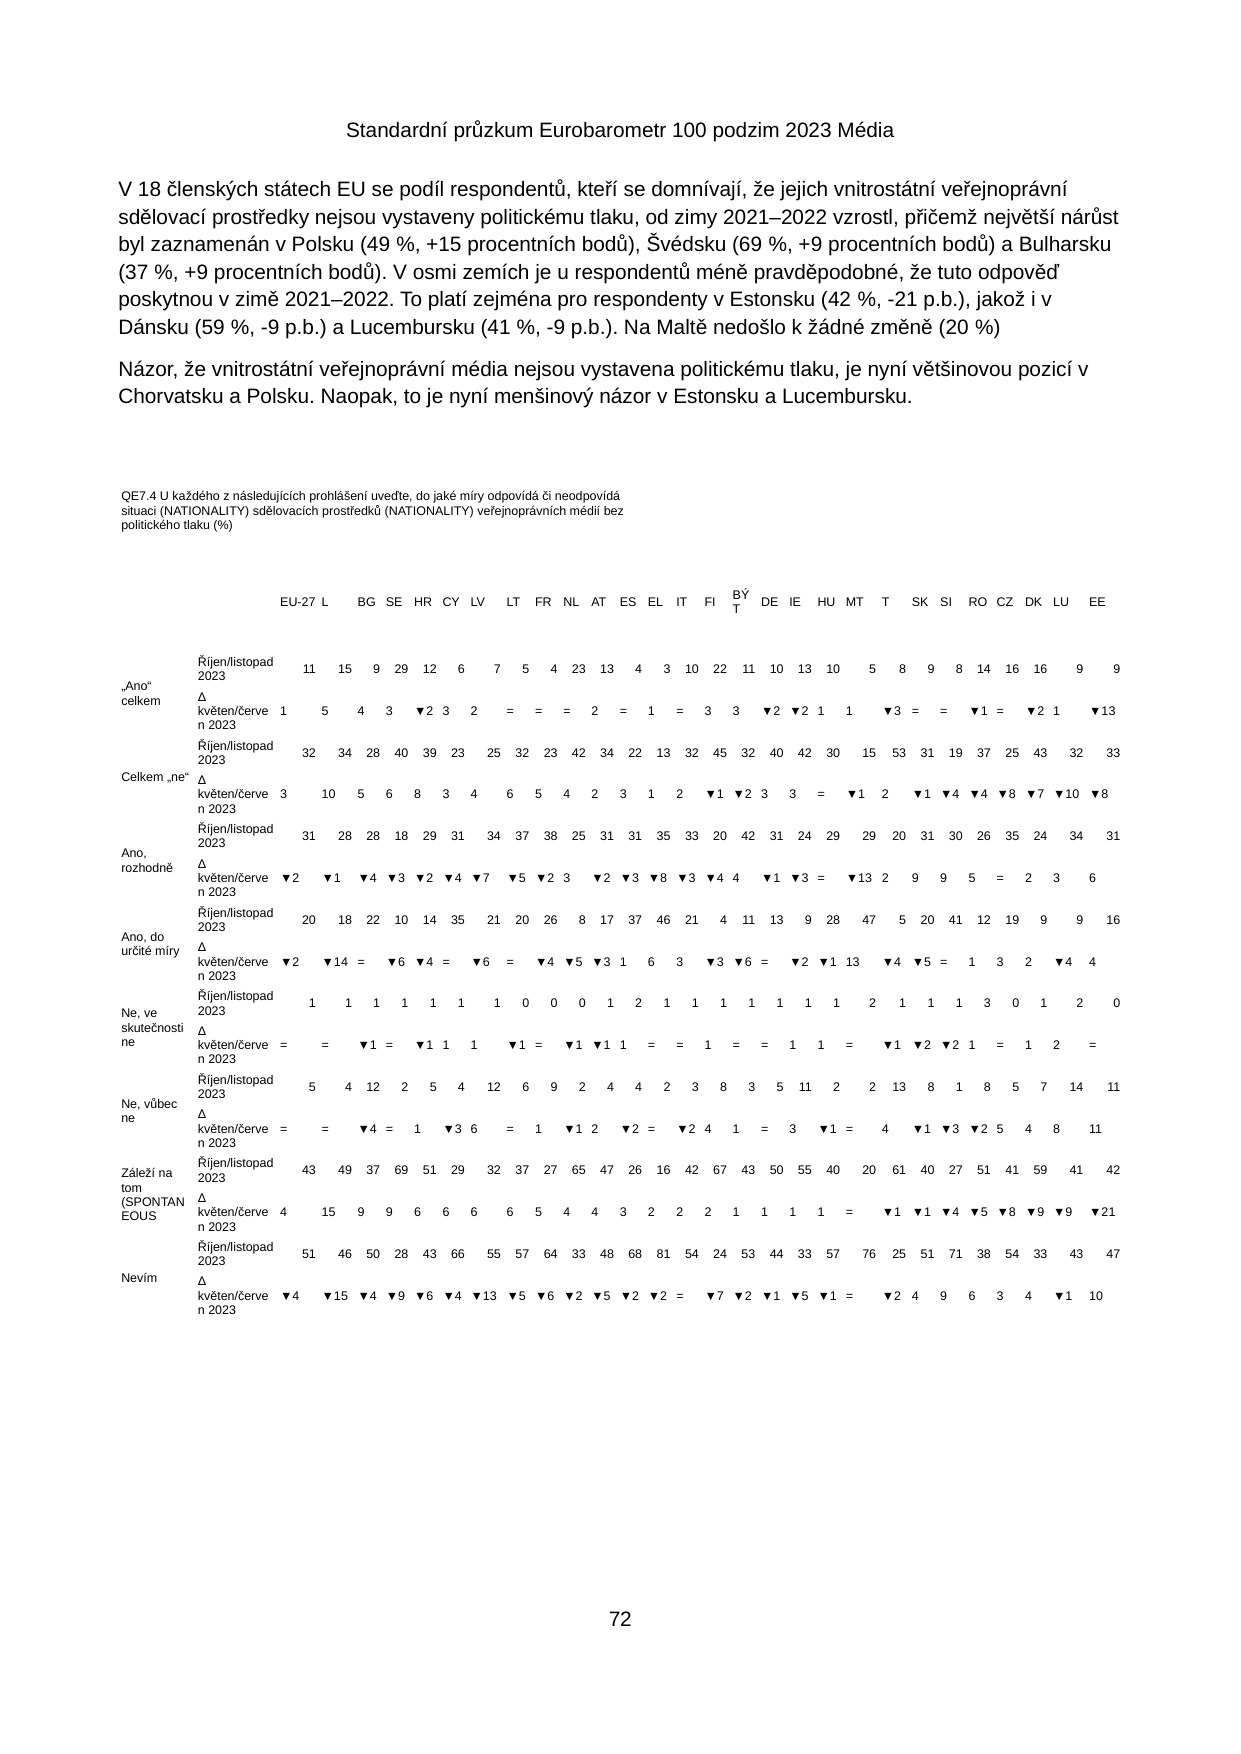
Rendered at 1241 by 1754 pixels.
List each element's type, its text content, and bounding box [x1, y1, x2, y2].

table_cell ▼1 [758, 853, 786, 902]
table_cell EE [1086, 585, 1123, 619]
table_header [937, 468, 965, 552]
table_cell 4 [617, 1069, 645, 1104]
table_cell ▼3 [617, 853, 645, 902]
table_cell [504, 552, 532, 585]
table_cell = [994, 1020, 1022, 1069]
table_cell ▼9 [383, 1271, 411, 1320]
table_cell 2 [673, 770, 701, 819]
table_cell = [758, 1104, 786, 1153]
table_cell 40 [758, 735, 786, 770]
table_cell 4 [319, 1069, 354, 1104]
table_cell 51 [277, 1236, 318, 1271]
table_cell 5 [411, 1069, 439, 1104]
table_cell 1 [937, 986, 965, 1020]
table_cell 35 [994, 819, 1022, 853]
table_cell 46 [645, 902, 673, 937]
table_header [673, 468, 701, 552]
table_cell 40 [383, 735, 411, 770]
table_cell 25 [879, 1236, 909, 1271]
table_cell 2 [468, 686, 503, 735]
table_cell ▼6 [532, 1271, 560, 1320]
table_cell 31 [439, 819, 467, 853]
table_cell 31 [909, 819, 937, 853]
table_cell 23 [532, 735, 560, 770]
table_cell ▼4 [532, 937, 560, 986]
table_cell = [645, 1020, 673, 1069]
table_cell DE [758, 585, 786, 619]
table_cell 9 [532, 1069, 560, 1104]
table_cell = [504, 937, 532, 986]
table_cell ▼2 [277, 937, 318, 986]
table_cell [468, 552, 503, 585]
table_cell ▼13 [843, 853, 879, 902]
table_cell 1 [701, 986, 729, 1020]
table_cell 1 [701, 1020, 729, 1069]
table_cell ▼2 [786, 937, 814, 986]
table_cell [468, 619, 503, 652]
table_cell 37 [617, 902, 645, 937]
table_cell = [319, 1104, 354, 1153]
table_cell AT [588, 585, 617, 619]
text Názor, že vnitrostátní veřejnoprávní média nejsou vystavena politickému tlaku, je nyní většinovou pozicí v Chorvatsku a Polsku. Naopak, to je nyní menšinový názor v Estonsku a Lucembursku. [118, 357, 1122, 408]
table_cell 5 [532, 770, 560, 819]
table_cell ▼13 [468, 1271, 503, 1320]
table_cell Δ květen/červen 2023 [195, 1188, 277, 1236]
table_cell 5 [355, 770, 383, 819]
table_cell [383, 619, 411, 652]
table_cell 27 [937, 1153, 965, 1187]
table_cell Říjen/listopad 2023 [195, 902, 277, 937]
table_cell ▼2 [617, 1104, 645, 1153]
table_cell 71 [937, 1236, 965, 1271]
table_cell [277, 552, 318, 585]
table_cell 11 [1086, 1069, 1123, 1104]
table_cell 28 [814, 902, 843, 937]
table_cell [814, 619, 843, 652]
table_cell 10 [383, 902, 411, 937]
table_cell ▼4 [355, 853, 383, 902]
table_cell SE [383, 585, 411, 619]
table_cell 33 [673, 819, 701, 853]
table_cell 33 [786, 1236, 814, 1271]
table_cell 1 [814, 986, 843, 1020]
table_cell = [504, 686, 532, 735]
table_cell ▼7 [468, 853, 503, 902]
table_cell ▼7 [701, 1271, 729, 1320]
table_cell 10 [758, 652, 786, 686]
table_cell 65 [560, 1153, 588, 1187]
table_cell LV [468, 585, 503, 619]
table_cell = [383, 1020, 411, 1069]
table_cell [909, 552, 937, 585]
table_cell 1 [758, 1188, 786, 1236]
table_cell 1 [468, 986, 503, 1020]
table_cell 28 [355, 819, 383, 853]
table_cell 6 [439, 1188, 467, 1236]
table_cell [701, 619, 729, 652]
table_cell 9 [909, 853, 937, 902]
table_cell 31 [758, 819, 786, 853]
table_cell 41 [937, 902, 965, 937]
table_cell ▼4 [879, 937, 909, 986]
table_cell 30 [814, 735, 843, 770]
table_cell ▼5 [786, 1271, 814, 1320]
table_cell 9 [355, 652, 383, 686]
table_cell ▼3 [786, 853, 814, 902]
table_cell 4 [909, 1271, 937, 1320]
table_cell 14 [411, 902, 439, 937]
table_cell 9 [1050, 652, 1086, 686]
table_cell 4 [468, 770, 503, 819]
table_cell = [758, 1020, 786, 1069]
table_cell 54 [673, 1236, 701, 1271]
table_cell 1 [319, 986, 354, 1020]
table_cell Říjen/listopad 2023 [195, 735, 277, 770]
table_cell 1 [439, 986, 467, 1020]
table_cell 2 [843, 1069, 879, 1104]
table_cell [937, 552, 965, 585]
table_cell [532, 552, 560, 585]
table_cell 42 [1086, 1153, 1123, 1187]
table_cell [645, 619, 673, 652]
table_cell 29 [814, 819, 843, 853]
table_cell 32 [277, 735, 318, 770]
table_cell ▼3 [701, 937, 729, 986]
table_cell 32 [1050, 735, 1086, 770]
table_cell 4 [617, 652, 645, 686]
table_cell 9 [1022, 902, 1050, 937]
table_cell ▼2 [588, 853, 617, 902]
table_cell 31 [1086, 819, 1123, 853]
table_cell 12 [355, 1069, 383, 1104]
table_cell 1 [730, 1188, 758, 1236]
table_cell = [277, 1020, 318, 1069]
table_cell [1086, 619, 1123, 652]
table_cell 35 [645, 819, 673, 853]
table_cell [1050, 552, 1086, 585]
table_cell 1 [843, 686, 879, 735]
table_cell [786, 619, 814, 652]
table_cell Δ květen/červen 2023 [195, 686, 277, 735]
table_cell 32 [673, 735, 701, 770]
table_cell [118, 619, 195, 652]
table_cell L [319, 585, 354, 619]
table_cell „Ano“ celkem [118, 652, 195, 735]
table_cell 54 [994, 1236, 1022, 1271]
table_cell 20 [277, 902, 318, 937]
table_cell 30 [937, 819, 965, 853]
table_cell ▼5 [909, 937, 937, 986]
table_cell 3 [786, 770, 814, 819]
table_cell 1 [277, 986, 318, 1020]
table_cell [994, 619, 1022, 652]
table_cell HU [814, 585, 843, 619]
table_header [1086, 468, 1123, 552]
table_cell 1 [786, 986, 814, 1020]
table_cell [879, 552, 909, 585]
table_cell ▼1 [560, 1020, 588, 1069]
table_cell 6 [1086, 853, 1123, 902]
table_cell 40 [814, 1153, 843, 1187]
table_cell HR [411, 585, 439, 619]
table_cell 2 [645, 1069, 673, 1104]
table_cell 34 [468, 819, 503, 853]
table_cell [965, 552, 993, 585]
table_cell ▼5 [504, 853, 532, 902]
table_cell ▼2 [673, 1104, 701, 1153]
table_cell ▼2 [617, 1271, 645, 1320]
table_cell 3 [439, 686, 467, 735]
table_cell 22 [701, 652, 729, 686]
table_cell 57 [504, 1236, 532, 1271]
table_cell 31 [588, 819, 617, 853]
table_cell ▼1 [909, 1188, 937, 1236]
table_cell = [937, 686, 965, 735]
table_cell EU-27 [277, 585, 318, 619]
table_cell [355, 619, 383, 652]
table_cell MT [843, 585, 879, 619]
table_cell 9 [909, 652, 937, 686]
table_cell ▼2 [786, 686, 814, 735]
table_cell 47 [1086, 1236, 1123, 1271]
table_cell = [994, 853, 1022, 902]
table_cell = [994, 686, 1022, 735]
table_cell 33 [1086, 735, 1123, 770]
table_cell 16 [645, 1153, 673, 1187]
table_header [879, 468, 909, 552]
table_cell 23 [560, 652, 588, 686]
table_cell 34 [319, 735, 354, 770]
table_cell 55 [786, 1153, 814, 1187]
table_cell ▼2 [730, 1271, 758, 1320]
table_cell ▼9 [1022, 1188, 1050, 1236]
table_cell 2 [1050, 1020, 1086, 1069]
table_cell 2 [843, 986, 879, 1020]
table_cell [383, 552, 411, 585]
table_cell 8 [1050, 1104, 1086, 1153]
table_cell 3 [673, 937, 701, 986]
table_cell ▼1 [319, 853, 354, 902]
table_cell 4 [560, 770, 588, 819]
table_cell 19 [937, 735, 965, 770]
table_cell ▼2 [411, 686, 439, 735]
table_cell 1 [937, 1069, 965, 1104]
table_cell 10 [673, 652, 701, 686]
table_cell 1 [645, 986, 673, 1020]
table_cell ▼1 [355, 1020, 383, 1069]
table_cell 64 [532, 1236, 560, 1271]
table_cell ▼1 [843, 770, 879, 819]
table_cell 11 [786, 1069, 814, 1104]
table_cell 8 [937, 652, 965, 686]
table_cell [758, 552, 786, 585]
table_cell NL [560, 585, 588, 619]
table_cell 9 [786, 902, 814, 937]
table_cell ▼5 [560, 937, 588, 986]
table_cell ▼9 [1050, 1188, 1086, 1236]
table_header [843, 468, 879, 552]
table_cell 0 [1086, 986, 1123, 1020]
table_cell 11 [730, 652, 758, 686]
table_cell ▼4 [355, 1271, 383, 1320]
table_cell 0 [504, 986, 532, 1020]
table_cell [645, 552, 673, 585]
table_cell Δ květen/červen 2023 [195, 1271, 277, 1320]
table_cell 1 [439, 1020, 467, 1069]
table_cell 53 [730, 1236, 758, 1271]
table_cell 3 [277, 770, 318, 819]
table_cell [1022, 619, 1050, 652]
table_cell 28 [355, 735, 383, 770]
table_cell 3 [383, 686, 411, 735]
table_cell 2 [645, 1188, 673, 1236]
table_cell 8 [965, 1069, 993, 1104]
table_cell = [532, 1020, 560, 1069]
table_header [645, 468, 673, 552]
table_cell 15 [319, 652, 354, 686]
table_cell 76 [843, 1236, 879, 1271]
table_cell 5 [965, 853, 993, 902]
table_cell 22 [617, 735, 645, 770]
table_cell 5 [994, 1104, 1022, 1153]
table_cell 24 [1022, 819, 1050, 853]
table_cell 23 [439, 735, 467, 770]
table_cell 12 [411, 652, 439, 686]
table_cell = [843, 1104, 879, 1153]
table_cell [730, 552, 758, 585]
table_cell Říjen/listopad 2023 [195, 1153, 277, 1187]
table_cell 42 [560, 735, 588, 770]
table_cell = [532, 686, 560, 735]
table_cell 46 [319, 1236, 354, 1271]
table_cell ▼1 [879, 1020, 909, 1069]
table_cell ▼2 [909, 1020, 937, 1069]
table_cell RO [965, 585, 993, 619]
table_cell 5 [532, 1188, 560, 1236]
table_cell 25 [468, 735, 503, 770]
table_cell 3 [994, 1271, 1022, 1320]
table_cell 3 [758, 770, 786, 819]
table_cell Říjen/listopad 2023 [195, 986, 277, 1020]
table_cell [532, 619, 560, 652]
table_cell Říjen/listopad 2023 [195, 1236, 277, 1271]
table_cell ▼1 [1050, 1271, 1086, 1320]
table_cell 43 [1050, 1236, 1086, 1271]
table_cell Celkem „ne“ [118, 735, 195, 819]
table_cell 2 [701, 1188, 729, 1236]
table_cell 4 [701, 902, 729, 937]
table_cell 28 [319, 819, 354, 853]
table_cell = [1086, 1020, 1123, 1069]
table_cell [560, 619, 588, 652]
table_cell = [814, 770, 843, 819]
table_cell 0 [994, 986, 1022, 1020]
table_header [909, 468, 937, 552]
table_cell = [383, 1104, 411, 1153]
table_cell ▼2 [730, 770, 758, 819]
table_cell ▼2 [411, 853, 439, 902]
table_cell 20 [843, 1153, 879, 1187]
table_cell 6 [965, 1271, 993, 1320]
table_cell ▼1 [588, 1020, 617, 1069]
table_cell 1 [814, 1020, 843, 1069]
table_cell 14 [965, 652, 993, 686]
table_cell 2 [879, 770, 909, 819]
table_cell ▼21 [1086, 1188, 1123, 1236]
table_cell 50 [355, 1236, 383, 1271]
table_cell ▼2 [532, 853, 560, 902]
table_cell 15 [843, 735, 879, 770]
table_cell 4 [1022, 1104, 1050, 1153]
table_cell 7 [1022, 1069, 1050, 1104]
table_cell SK [909, 585, 937, 619]
table_cell ▼1 [504, 1020, 532, 1069]
table_cell ▼4 [937, 770, 965, 819]
table_cell 3 [560, 853, 588, 902]
table_cell 32 [468, 1153, 503, 1187]
table_cell 1 [673, 986, 701, 1020]
table_cell 1 [786, 1188, 814, 1236]
table_cell DK [1022, 585, 1050, 619]
table_cell 29 [383, 652, 411, 686]
table_cell [1050, 619, 1086, 652]
table_cell 19 [994, 902, 1022, 937]
table_cell [730, 619, 758, 652]
table_cell 0 [532, 986, 560, 1020]
table_cell 6 [383, 770, 411, 819]
table_cell = [673, 686, 701, 735]
table_cell 11 [277, 652, 318, 686]
table_cell ▼3 [937, 1104, 965, 1153]
table_cell 51 [909, 1236, 937, 1271]
table_cell ▼1 [814, 937, 843, 986]
table_cell 1 [645, 770, 673, 819]
table_cell ▼1 [909, 770, 937, 819]
table_cell = [277, 1104, 318, 1153]
table_cell 28 [383, 1236, 411, 1271]
table_cell 5 [504, 652, 532, 686]
table_cell = [843, 1188, 879, 1236]
table_cell [965, 619, 993, 652]
table_cell 57 [814, 1236, 843, 1271]
table_cell ▼4 [937, 1188, 965, 1236]
table_cell 27 [532, 1153, 560, 1187]
table_cell [843, 552, 879, 585]
table_cell 8 [560, 902, 588, 937]
table_cell 4 [355, 686, 383, 735]
table_cell 20 [879, 819, 909, 853]
table_cell [118, 585, 195, 619]
table_cell 1 [588, 986, 617, 1020]
table_cell 21 [673, 902, 701, 937]
table_cell 5 [843, 652, 879, 686]
table_cell 4 [701, 1104, 729, 1153]
table_cell 13 [588, 652, 617, 686]
table_cell 42 [730, 819, 758, 853]
table_cell [1022, 552, 1050, 585]
table_cell 18 [383, 819, 411, 853]
table_header QE7.4 U každého z následujících prohlášení uveďte, do jaké míry odpovídá či neodpovídá situaci (NATIONALITY) sdělovacích prostředků (NATIONALITY) veřejnoprávních médií bez politického tlaku (%) [118, 468, 645, 552]
table_cell 31 [277, 819, 318, 853]
table_cell 1 [1022, 1020, 1050, 1069]
table_cell 1 [617, 1020, 645, 1069]
table_cell ▼2 [879, 1271, 909, 1320]
table_cell 2 [814, 1069, 843, 1104]
table_cell 2 [1022, 937, 1050, 986]
table_cell ▼4 [439, 1271, 467, 1320]
table_cell 2 [588, 686, 617, 735]
table_cell 43 [730, 1153, 758, 1187]
table_cell ▼1 [758, 1271, 786, 1320]
table_cell Říjen/listopad 2023 [195, 1069, 277, 1104]
table_cell [195, 619, 277, 652]
table_cell 2 [588, 1104, 617, 1153]
table_cell 11 [730, 902, 758, 937]
table_cell 13 [758, 902, 786, 937]
table_cell ▼4 [965, 770, 993, 819]
table_cell 37 [504, 819, 532, 853]
table_cell 25 [560, 819, 588, 853]
table_cell 33 [560, 1236, 588, 1271]
table_cell 6 [645, 937, 673, 986]
table_cell 3 [965, 986, 993, 1020]
table_cell = [560, 686, 588, 735]
table_cell [1086, 552, 1123, 585]
table_cell 29 [411, 819, 439, 853]
table_cell 2 [617, 986, 645, 1020]
table_cell 26 [532, 902, 560, 937]
table_cell 29 [843, 819, 879, 853]
table_cell Ano, do určité míry [118, 902, 195, 986]
table_cell = [758, 937, 786, 986]
table_header [965, 468, 993, 552]
table_cell 13 [645, 735, 673, 770]
table_cell 2 [673, 1188, 701, 1236]
table_cell 6 [439, 652, 467, 686]
table_cell [673, 552, 701, 585]
table_cell [937, 619, 965, 652]
table_cell [118, 552, 195, 585]
table_cell 9 [383, 1188, 411, 1236]
table_cell [617, 619, 645, 652]
table_cell [879, 619, 909, 652]
table_cell 29 [439, 1153, 467, 1187]
table_cell [701, 552, 729, 585]
table_cell IE [786, 585, 814, 619]
table_cell 61 [879, 1153, 909, 1187]
table_cell 14 [1050, 1069, 1086, 1104]
table_cell 20 [701, 819, 729, 853]
table_cell ▼1 [560, 1104, 588, 1153]
table_cell 37 [355, 1153, 383, 1187]
table_cell ▼4 [355, 1104, 383, 1153]
table_cell 1 [758, 986, 786, 1020]
table_cell [504, 619, 532, 652]
table_cell 21 [468, 902, 503, 937]
table_cell 1 [1050, 686, 1086, 735]
table_cell 1 [786, 1020, 814, 1069]
table_cell 2 [383, 1069, 411, 1104]
table_cell 53 [879, 735, 909, 770]
table_cell 9 [937, 853, 965, 902]
table_cell 3 [786, 1104, 814, 1153]
table_cell ▼6 [411, 1271, 439, 1320]
table_cell [994, 552, 1022, 585]
table_cell = [843, 1271, 879, 1320]
table_cell 3 [673, 1069, 701, 1104]
table_cell [588, 552, 617, 585]
table_cell 0 [560, 986, 588, 1020]
table_cell Záleží na tom (SPONTANEOUS [118, 1153, 195, 1236]
table_cell ▼4 [1050, 937, 1086, 986]
table_cell 2 [560, 1069, 588, 1104]
table_cell 22 [355, 902, 383, 937]
table_cell 5 [319, 686, 354, 735]
table_cell ▼5 [588, 1271, 617, 1320]
table_cell [439, 619, 467, 652]
table_cell = [673, 1271, 701, 1320]
table_cell 25 [994, 735, 1022, 770]
table_header [701, 468, 729, 552]
table_cell 1 [1022, 986, 1050, 1020]
table_header [786, 468, 814, 552]
table_cell 66 [439, 1236, 467, 1271]
table_cell EL [645, 585, 673, 619]
table_header [1022, 468, 1050, 552]
table_cell 1 [383, 986, 411, 1020]
table_cell 4 [588, 1069, 617, 1104]
table_cell [673, 619, 701, 652]
table_cell 59 [1022, 1153, 1050, 1187]
table_cell 39 [411, 735, 439, 770]
table_cell [355, 552, 383, 585]
table_cell ▼4 [411, 937, 439, 986]
table_cell Říjen/listopad 2023 [195, 652, 277, 686]
table_cell 4 [730, 853, 758, 902]
table_cell 50 [758, 1153, 786, 1187]
table_cell ▼2 [560, 1271, 588, 1320]
table_cell = [355, 937, 383, 986]
table_cell 4 [560, 1188, 588, 1236]
table_cell 48 [588, 1236, 617, 1271]
table_cell = [319, 1020, 354, 1069]
table_cell ▼4 [439, 853, 467, 902]
table_cell 34 [588, 735, 617, 770]
table_cell Říjen/listopad 2023 [195, 819, 277, 853]
table_cell 1 [965, 937, 993, 986]
table_cell [617, 552, 645, 585]
table_cell [411, 552, 439, 585]
table_cell = [909, 686, 937, 735]
table_cell 4 [1086, 937, 1123, 986]
table_cell 4 [277, 1188, 318, 1236]
table_cell 49 [319, 1153, 354, 1187]
table_cell 1 [879, 986, 909, 1020]
table_cell 26 [617, 1153, 645, 1187]
table_cell ▼14 [319, 937, 354, 986]
table_cell 43 [411, 1236, 439, 1271]
table_cell 6 [504, 770, 532, 819]
table_cell 8 [879, 652, 909, 686]
table_cell = [617, 686, 645, 735]
table_cell ▼1 [814, 1271, 843, 1320]
table_cell 6 [504, 1188, 532, 1236]
table_header [814, 468, 843, 552]
table_cell [758, 619, 786, 652]
table_cell ▼15 [319, 1271, 354, 1320]
table_cell [909, 619, 937, 652]
table_cell [560, 552, 588, 585]
table_cell LU [1050, 585, 1086, 619]
table_cell [439, 552, 467, 585]
table_cell 37 [965, 735, 993, 770]
table_header [1050, 468, 1086, 552]
table_cell [195, 585, 277, 619]
table_cell 35 [439, 902, 467, 937]
table_cell Ano, rozhodně [118, 819, 195, 902]
table_cell BÝT [730, 585, 758, 619]
table_cell ▼4 [277, 1271, 318, 1320]
table_cell 44 [758, 1236, 786, 1271]
table_cell 42 [673, 1153, 701, 1187]
table_cell ▼5 [504, 1271, 532, 1320]
table_cell 31 [617, 819, 645, 853]
table_cell ▼3 [588, 937, 617, 986]
table_cell ▼2 [645, 1271, 673, 1320]
table_cell ▼1 [909, 1104, 937, 1153]
table_cell ▼1 [701, 770, 729, 819]
table_cell 68 [617, 1236, 645, 1271]
table_cell 2 [1050, 986, 1086, 1020]
table_cell [277, 619, 318, 652]
table_cell ▼2 [937, 1020, 965, 1069]
table_cell 20 [909, 902, 937, 937]
table_cell 5 [758, 1069, 786, 1104]
table_cell [588, 619, 617, 652]
table_cell 15 [319, 1188, 354, 1236]
table_cell T [879, 585, 909, 619]
table_cell 43 [277, 1153, 318, 1187]
table_cell 3 [730, 686, 758, 735]
table_cell = [504, 1104, 532, 1153]
table_cell 3 [1050, 853, 1086, 902]
table_cell 4 [1022, 1271, 1050, 1320]
table_cell ES [617, 585, 645, 619]
table_cell 13 [843, 937, 879, 986]
table_cell Ne, ve skutečnosti ne [118, 986, 195, 1069]
table_cell ▼3 [383, 853, 411, 902]
table_cell 16 [1022, 652, 1050, 686]
table_cell 1 [730, 1104, 758, 1153]
table_cell 32 [504, 735, 532, 770]
table_cell 33 [1022, 1236, 1050, 1271]
table_cell 17 [588, 902, 617, 937]
table_cell 1 [532, 1104, 560, 1153]
table_cell 51 [411, 1153, 439, 1187]
table_cell ▼10 [1050, 770, 1086, 819]
table_cell [195, 552, 277, 585]
table_cell ▼2 [277, 853, 318, 902]
table_cell ▼3 [439, 1104, 467, 1153]
table_cell ▼8 [994, 1188, 1022, 1236]
table_cell FI [701, 585, 729, 619]
table_cell ▼3 [879, 686, 909, 735]
table_cell 2 [879, 853, 909, 902]
table_header [730, 468, 758, 552]
table_cell ▼13 [1086, 686, 1123, 735]
table_cell ▼7 [1022, 770, 1050, 819]
table_cell ▼5 [965, 1188, 993, 1236]
table_cell 16 [994, 652, 1022, 686]
table_cell 5 [277, 1069, 318, 1104]
table_cell Ne, vůbec ne [118, 1069, 195, 1153]
table_cell 6 [468, 1104, 503, 1153]
table_cell CY [439, 585, 467, 619]
table_cell 47 [588, 1153, 617, 1187]
table_cell ▼2 [1022, 686, 1050, 735]
table_cell 4 [879, 1104, 909, 1153]
table_cell 10 [1086, 1271, 1123, 1320]
table_cell Δ květen/červen 2023 [195, 1020, 277, 1069]
table_cell 42 [786, 735, 814, 770]
table_cell Δ květen/červen 2023 [195, 1104, 277, 1153]
table_cell FR [532, 585, 560, 619]
table_cell 67 [701, 1153, 729, 1187]
table_cell 10 [814, 652, 843, 686]
table_cell [411, 619, 439, 652]
table_cell 45 [701, 735, 729, 770]
table_cell 6 [504, 1069, 532, 1104]
table_cell 3 [617, 1188, 645, 1236]
table_cell 3 [439, 770, 467, 819]
table_cell 81 [645, 1236, 673, 1271]
text V 18 členských státech EU se podíl respondentů, kteří se domnívají, že jejich vnitrostátní veřejnoprávní sdělovací prostředky nejsou vystaveny politickému tlaku, od zimy 2021–2022 vzrostl, přičemž největší nárůst byl zaznamenán v Polsku (49 %, +15 procentních bodů), Švédsku (69 %, +9 procentních bodů) a Bulharsku (37 %, +9 procentních bodů). V osmi zemích je u respondentů méně pravděpodobné, že tuto odpověď poskytnou v zimě 2021–2022. To platí zejména pro respondenty v Estonsku (42 %, -21 p.b.), jakož i v Dánsku (59 %, -9 p.b.) a Lucembursku (41 %, -9 p.b.). Na Maltě nedošlo k žádné změně (20 %) [118, 177, 1122, 338]
table_cell ▼1 [879, 1188, 909, 1236]
table_cell [843, 619, 879, 652]
table_cell 8 [411, 770, 439, 819]
table_cell = [439, 937, 467, 986]
table_cell Δ květen/červen 2023 [195, 853, 277, 902]
table_cell 12 [965, 902, 993, 937]
table_cell = [730, 1020, 758, 1069]
table_cell 31 [909, 735, 937, 770]
table_cell 43 [1022, 735, 1050, 770]
table_cell 24 [701, 1236, 729, 1271]
table_header [994, 468, 1022, 552]
table_cell 1 [411, 986, 439, 1020]
table_cell = [673, 1020, 701, 1069]
table_cell 1 [909, 986, 937, 1020]
table_cell ▼1 [814, 1104, 843, 1153]
table_cell CZ [994, 585, 1022, 619]
table_cell 55 [468, 1236, 503, 1271]
table_cell 4 [588, 1188, 617, 1236]
table_cell = [645, 1104, 673, 1153]
table_cell 13 [786, 652, 814, 686]
table_cell 9 [1086, 652, 1123, 686]
table_cell 37 [504, 1153, 532, 1187]
table_cell 3 [701, 686, 729, 735]
table_cell ▼8 [1086, 770, 1123, 819]
table_cell 41 [994, 1153, 1022, 1187]
table_cell 1 [468, 1020, 503, 1069]
table_cell = [814, 853, 843, 902]
table_cell 10 [319, 770, 354, 819]
table_cell 8 [701, 1069, 729, 1104]
table_cell 5 [879, 902, 909, 937]
table_cell 34 [1050, 819, 1086, 853]
table_cell 8 [909, 1069, 937, 1104]
table_cell 11 [1086, 1104, 1123, 1153]
table_cell 26 [965, 819, 993, 853]
table_cell 5 [994, 1069, 1022, 1104]
table_cell ▼6 [383, 937, 411, 986]
table_cell 1 [814, 1188, 843, 1236]
table_cell 1 [814, 686, 843, 735]
table_cell 32 [730, 735, 758, 770]
table_cell 41 [1050, 1153, 1086, 1187]
table_cell [814, 552, 843, 585]
table_cell ▼1 [411, 1020, 439, 1069]
table_cell SI [937, 585, 965, 619]
table_cell 12 [468, 1069, 503, 1104]
table_cell 9 [1050, 902, 1086, 937]
table_cell 16 [1086, 902, 1123, 937]
table_cell ▼6 [468, 937, 503, 986]
table_cell 6 [468, 1188, 503, 1236]
table_cell 3 [617, 770, 645, 819]
table_cell 1 [730, 986, 758, 1020]
table_cell 1 [355, 986, 383, 1020]
table_cell [319, 619, 354, 652]
table_cell BG [355, 585, 383, 619]
table_cell 38 [965, 1236, 993, 1271]
table_cell 2 [1022, 853, 1050, 902]
table_cell 13 [879, 1069, 909, 1104]
table_cell ▼6 [730, 937, 758, 986]
table_cell 24 [786, 819, 814, 853]
table_cell 2 [588, 770, 617, 819]
table_cell 18 [319, 902, 354, 937]
table_cell 3 [730, 1069, 758, 1104]
table_cell ▼1 [965, 686, 993, 735]
table_cell ▼4 [701, 853, 729, 902]
table_cell 1 [617, 937, 645, 986]
table_cell 4 [439, 1069, 467, 1104]
table_cell Δ květen/červen 2023 [195, 937, 277, 986]
table_cell 3 [645, 652, 673, 686]
table_cell 1 [277, 686, 318, 735]
table_cell 47 [843, 902, 879, 937]
table_header [758, 468, 786, 552]
table_cell Δ květen/červen 2023 [195, 770, 277, 819]
table_cell 6 [411, 1188, 439, 1236]
table_cell 1 [965, 1020, 993, 1069]
table_cell = [937, 937, 965, 986]
table_cell [319, 552, 354, 585]
table_cell ▼8 [645, 853, 673, 902]
table_cell 1 [411, 1104, 439, 1153]
table_cell IT [673, 585, 701, 619]
table_cell 4 [532, 652, 560, 686]
table_cell 20 [504, 902, 532, 937]
table_cell ▼3 [673, 853, 701, 902]
table_cell 1 [645, 686, 673, 735]
table_cell 51 [965, 1153, 993, 1187]
table_cell 7 [468, 652, 503, 686]
table_cell LT [504, 585, 532, 619]
table_cell ▼2 [758, 686, 786, 735]
table_cell 40 [909, 1153, 937, 1187]
table_cell = [843, 1020, 879, 1069]
table_cell Nevím [118, 1236, 195, 1320]
table_cell 38 [532, 819, 560, 853]
table_cell [786, 552, 814, 585]
table_cell ▼8 [994, 770, 1022, 819]
table_cell ▼2 [965, 1104, 993, 1153]
table_cell 9 [355, 1188, 383, 1236]
table_cell 9 [937, 1271, 965, 1320]
table_cell 3 [994, 937, 1022, 986]
table_cell 69 [383, 1153, 411, 1187]
